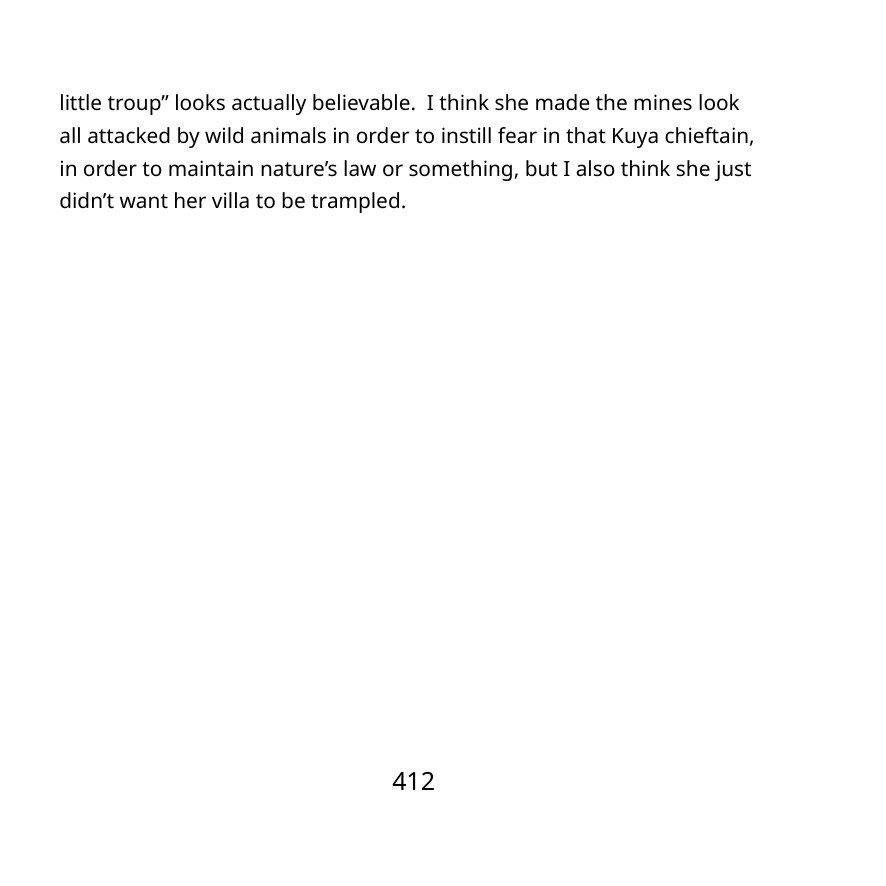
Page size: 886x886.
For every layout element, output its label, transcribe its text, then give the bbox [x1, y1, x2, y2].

text little troup” looks actually believable. I think she made the mines look all attacked by wild animals in order to instill fear in that Kuya chieftain, in order to maintain nature’s law or something, but I also think she just didn’t want her villa to be trampled. [59, 88, 768, 215]
